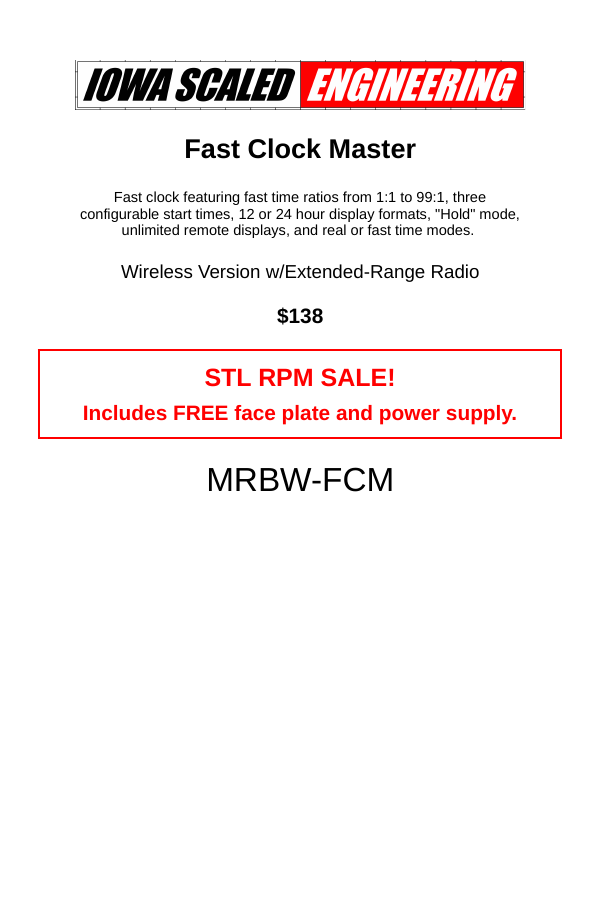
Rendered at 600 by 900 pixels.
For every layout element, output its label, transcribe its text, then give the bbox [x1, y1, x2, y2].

picture [75, 60, 525, 110]
text MRBW-FCM [37, 460, 562, 499]
text Fast clock featuring fast time ratios from 1:1 to 99:1, three configurable start times, 12 or 24 hour display formats, "Hold" mode, unlimited remote displays, and real or fast time modes. [75, 188, 525, 239]
text STL RPM SALE! [40, 351, 560, 387]
text $138 [37, 303, 562, 327]
text Includes FREE face plate and power supply. [40, 387, 560, 437]
text Wireless Version w/Extended-Range Radio [37, 260, 562, 282]
text Fast Clock Master [37, 133, 562, 164]
